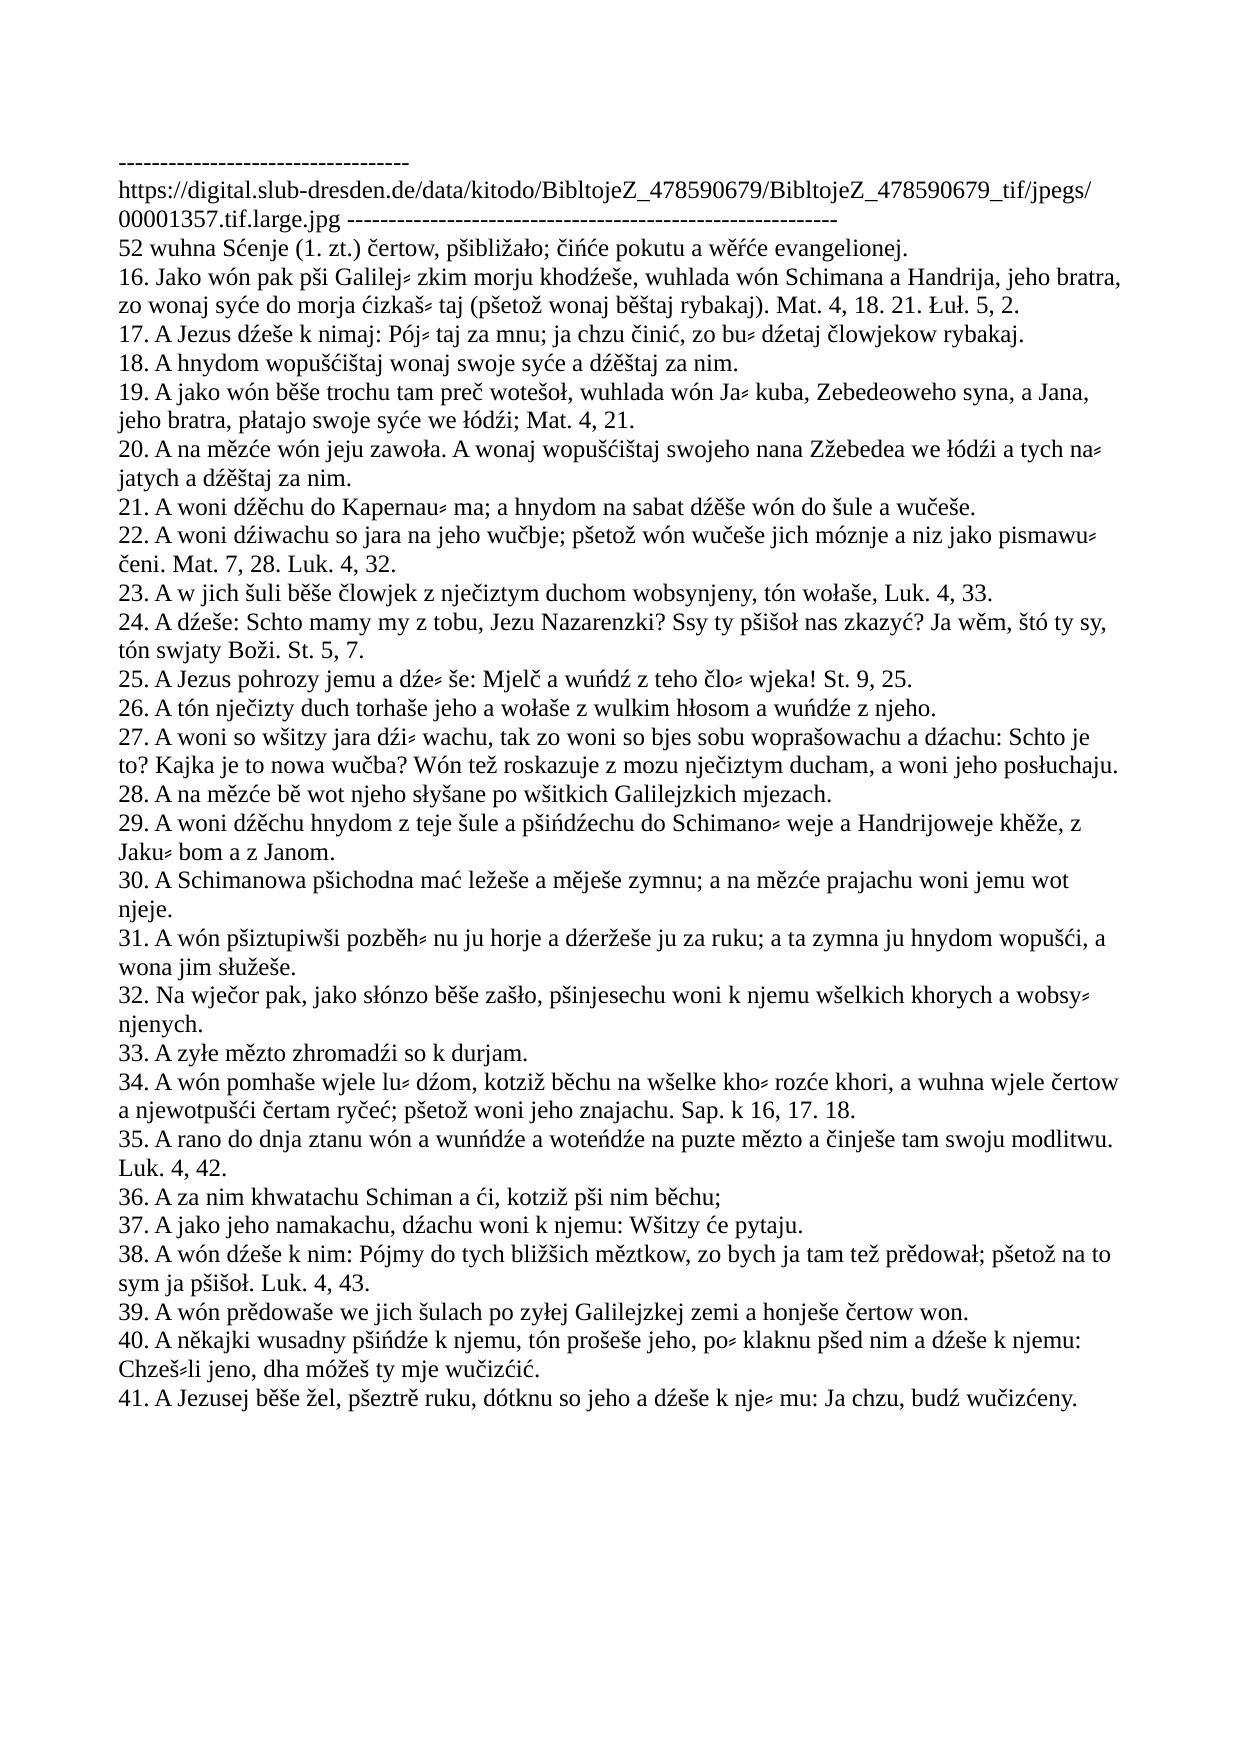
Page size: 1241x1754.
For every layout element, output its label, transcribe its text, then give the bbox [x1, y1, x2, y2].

text 24. A dźeše: Schto mamy my z tobu, Jezu Nazarenzki? Ssy ty pšišoł nas zkazyć? Ja wěm, štó ty sy, tón swjaty Boži. St. 5, 7. [118, 607, 1122, 664]
text 22. A woni dźiwachu so jara na jeho wučbje; pšetož wón wučeše jich móznje a niz jako pismawu⸗ čeni. Mat. 7, 28. Luk. 4, 32. [118, 521, 1122, 578]
text 16. Jako wón pak pši Galilej⸗ zkim morju khodźeše, wuhlada wón Schimana a Handrija, jeho bratra, zo wonaj syće do morja ćizkaš⸗ taj (pšetož wonaj běštaj rybakaj). Mat. 4, 18. 21. Łuł. 5, 2. [118, 262, 1122, 319]
text 39. A wón prědowaše we jich šulach po zyłej Galilejzkej zemi a honješe čertow won. [118, 1297, 1122, 1326]
text 25. A Jezus pohrozy jemu a dźe⸗ še: Mjelč a wuńdź z teho člo⸗ wjeka! St. 9, 25. [118, 664, 1122, 693]
text ----------------------------------- https://digital.slub-dresden.de/data/kitodo/BibltojeZ_478590679/BibltojeZ_478590679_tif/jpegs/00001357.tif.large.jpg ----------------------------------------------------------- [118, 147, 1122, 233]
text 52 wuhna Sćenje (1. zt.) čertow, pšibližało; čińće pokutu a wěŕće evangelionej. [118, 233, 1122, 262]
text 21. A woni dźěchu do Kapernau⸗ ma; a hnydom na sabat dźěše wón do šule a wučeše. [118, 492, 1122, 521]
text 29. A woni dźěchu hnydom z teje šule a pšińdźechu do Schimano⸗ weje a Handrijoweje khěže, z Jaku⸗ bom a z Janom. [118, 808, 1122, 866]
text 36. A za nim khwatachu Schiman a ći, kotziž pši nim běchu; [118, 1182, 1122, 1211]
text 33. A zyłe mězto zhromadźi so k durjam. [118, 1038, 1122, 1067]
text 20. A na mězće wón jeju zawoła. A wonaj wopušćištaj swojeho nana Zžebedea we łódźi a tych na⸗ jatych a dźěštaj za nim. [118, 434, 1122, 492]
text 17. A Jezus dźeše k nimaj: Pój⸗ taj za mnu; ja chzu činić, zo bu⸗ dźetaj člowjekow rybakaj. [118, 319, 1122, 348]
text 32. Na wječor pak, jako słónzo běše zašło, pšinjesechu woni k njemu wšelkich khorych a wobsy⸗ njenych. [118, 981, 1122, 1038]
text 26. A tón nječizty duch torhaše jeho a wołaše z wulkim hłosom a wuńdźe z njeho. [118, 693, 1122, 722]
text 23. A w jich šuli běše člowjek z nječiztym duchom wobsynjeny, tón wołaše, Luk. 4, 33. [118, 578, 1122, 607]
text 30. A Schimanowa pšichodna mać ležeše a měješe zymnu; a na mězće prajachu woni jemu wot njeje. [118, 866, 1122, 923]
text 28. A na mězće bě wot njeho słyšane po wšitkich Galilejzkich mjezach. [118, 779, 1122, 808]
text 27. A woni so wšitzy jara dźi⸗ wachu, tak zo woni so bjes sobu woprašowachu a dźachu: Schto je to? Kajka je to nowa wučba? Wón tež roskazuje z mozu nječiztym ducham, a woni jeho posłuchaju. [118, 722, 1122, 779]
text 19. A jako wón běše trochu tam preč wotešoł, wuhlada wón Ja⸗ kuba, Zebedeoweho syna, a Jana, jeho bratra, płatajo swoje syće we łódźi; Mat. 4, 21. [118, 377, 1122, 434]
text 41. A Jezusej běše žel, pšeztrě ruku, dótknu so jeho a dźeše k nje⸗ mu: Ja chzu, budź wučizćeny. [118, 1383, 1122, 1412]
text 37. A jako jeho namakachu, dźachu woni k njemu: Wšitzy će pytaju. [118, 1211, 1122, 1239]
text 34. A wón pomhaše wjele lu⸗ dźom, kotziž běchu na wšelke kho⸗ rozće khori, a wuhna wjele čertow a njewotpušći čertam ryčeć; pšetož woni jeho znajachu. Sap. k 16, 17. 18. [118, 1067, 1122, 1124]
text 31. A wón pšiztupiwši pozběh⸗ nu ju horje a dźeržeše ju za ruku; a ta zymna ju hnydom wopušći, a wona jim słužeše. [118, 923, 1122, 981]
text 35. A rano do dnja ztanu wón a wunńdźe a woteńdźe na puzte mězto a činješe tam swoju modlitwu. Luk. 4, 42. [118, 1124, 1122, 1182]
text 18. A hnydom wopušćištaj wonaj swoje syće a dźěštaj za nim. [118, 348, 1122, 377]
text 38. A wón dźeše k nim: Pójmy do tych bližšich měztkow, zo bych ja tam tež prědował; pšetož na to sym ja pšišoł. Luk. 4, 43. [118, 1239, 1122, 1297]
text 40. A někajki wusadny pšińdźe k njemu, tón prošeše jeho, po⸗ klaknu pšed nim a dźeše k njemu: Chzeš⸗li jeno, dha móžeš ty mje wučizćić. [118, 1326, 1122, 1383]
